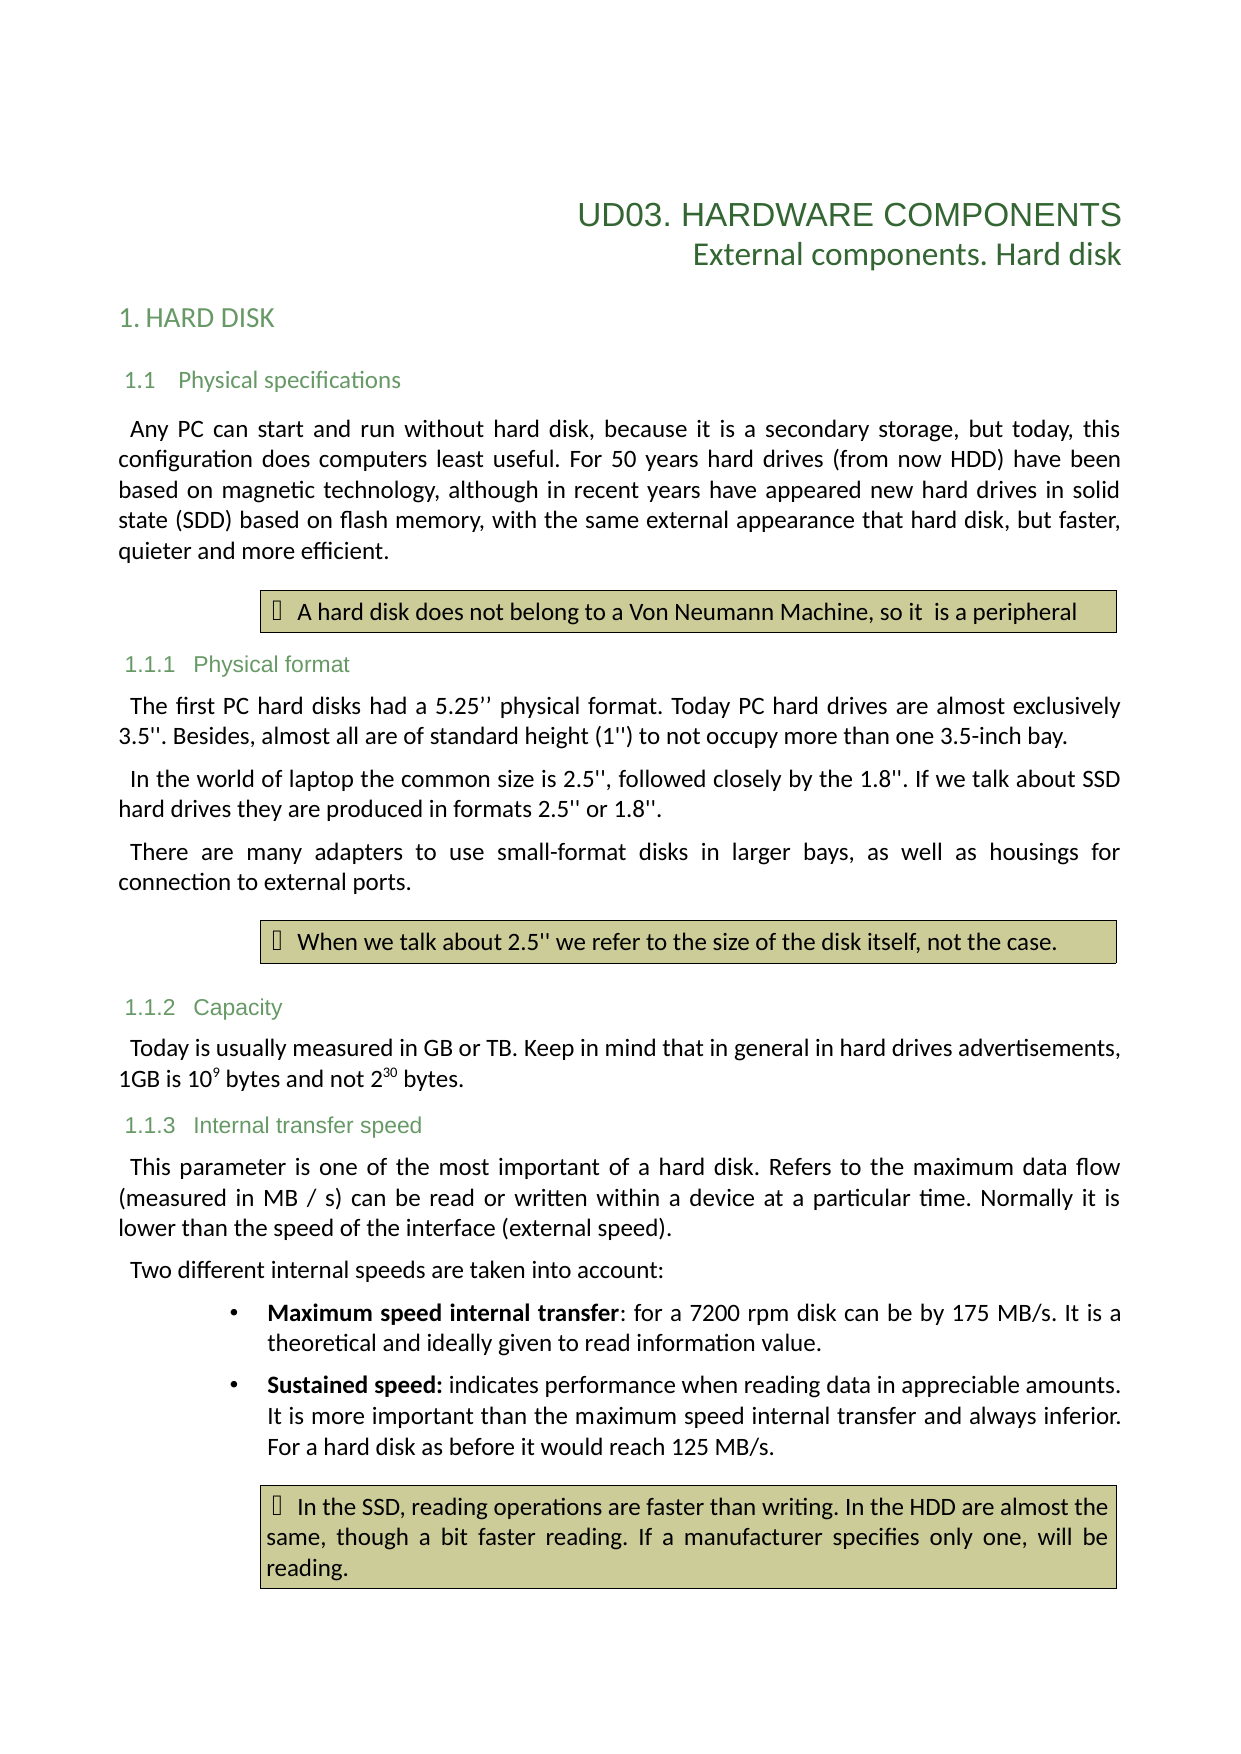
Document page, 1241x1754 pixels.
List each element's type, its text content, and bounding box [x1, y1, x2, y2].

list Sustained speed: indicates performance when reading data in appreciable amounts. It is more important than the maximum speed internal transfer and always inferior. For a hard disk as before it would reach 125 MB/s. [229, 1369, 1122, 1461]
subtitle Physical format [118, 651, 1122, 678]
subtitle Hard Disk [118, 299, 1122, 334]
text In the world of laptop the common size is 2.5'', followed closely by the 1.8''. If we talk about SSD hard drives they are produced in formats 2.5'' or 1.8''. [118, 763, 1122, 824]
subtitle Capacity [118, 994, 1122, 1020]
text Any PC can start and run without hard disk, because it is a secondary storage, but today, this configuration does computers least useful. For 50 years hard drives (from now HDD) have been based on magnetic technology, although in recent years have appeared new hard drives in solid state (SDD) based on flash memory, with the same external appearance that hard disk, but faster, quieter and more efficient. [118, 413, 1122, 566]
text There are many adapters to use small-format disks in larger bays, as well as housings for connection to external ports. [118, 836, 1122, 897]
subtitle Physical specifications [118, 365, 1122, 395]
text  A hard disk does not belong to a Von Neumann Machine, so it is a peripheral [261, 591, 1116, 632]
subtitle Internal transfer speed [118, 1112, 1122, 1139]
list Maximum speed internal transfer: for a 7200 rpm disk can be by 175 MB/s. It is a theoretical and ideally given to read information value. [229, 1297, 1122, 1358]
text  When we talk about 2.5'' we refer to the size of the disk itself, not the case. [261, 921, 1116, 963]
text Today is usually measured in GB or TB. Keep in mind that in general in hard drives advertisements, 1GB is 109 bytes and not 230 bytes. [118, 1032, 1122, 1093]
text UD03. Hardware components [118, 195, 1122, 233]
text External components. Hard disk [118, 233, 1122, 274]
text The first PC hard disks had a 5.25’’ physical format. Today PC hard drives are almost exclusively 3.5''. Besides, almost all are of standard height (1'') to not occupy more than one 3.5-inch bay. [118, 690, 1122, 751]
text This parameter is one of the most important of a hard disk. Refers to the maximum data flow (measured in MB / s) can be read or written within a device at a particular time. Normally it is lower than the speed of the interface (external speed). [118, 1151, 1122, 1243]
text Two different internal speeds are taken into account: [118, 1254, 1122, 1285]
text  In the SSD, reading operations are faster than writing. In the HDD are almost the same, though a bit faster reading. If a manufacturer specifies only one, will be reading. [261, 1486, 1116, 1588]
